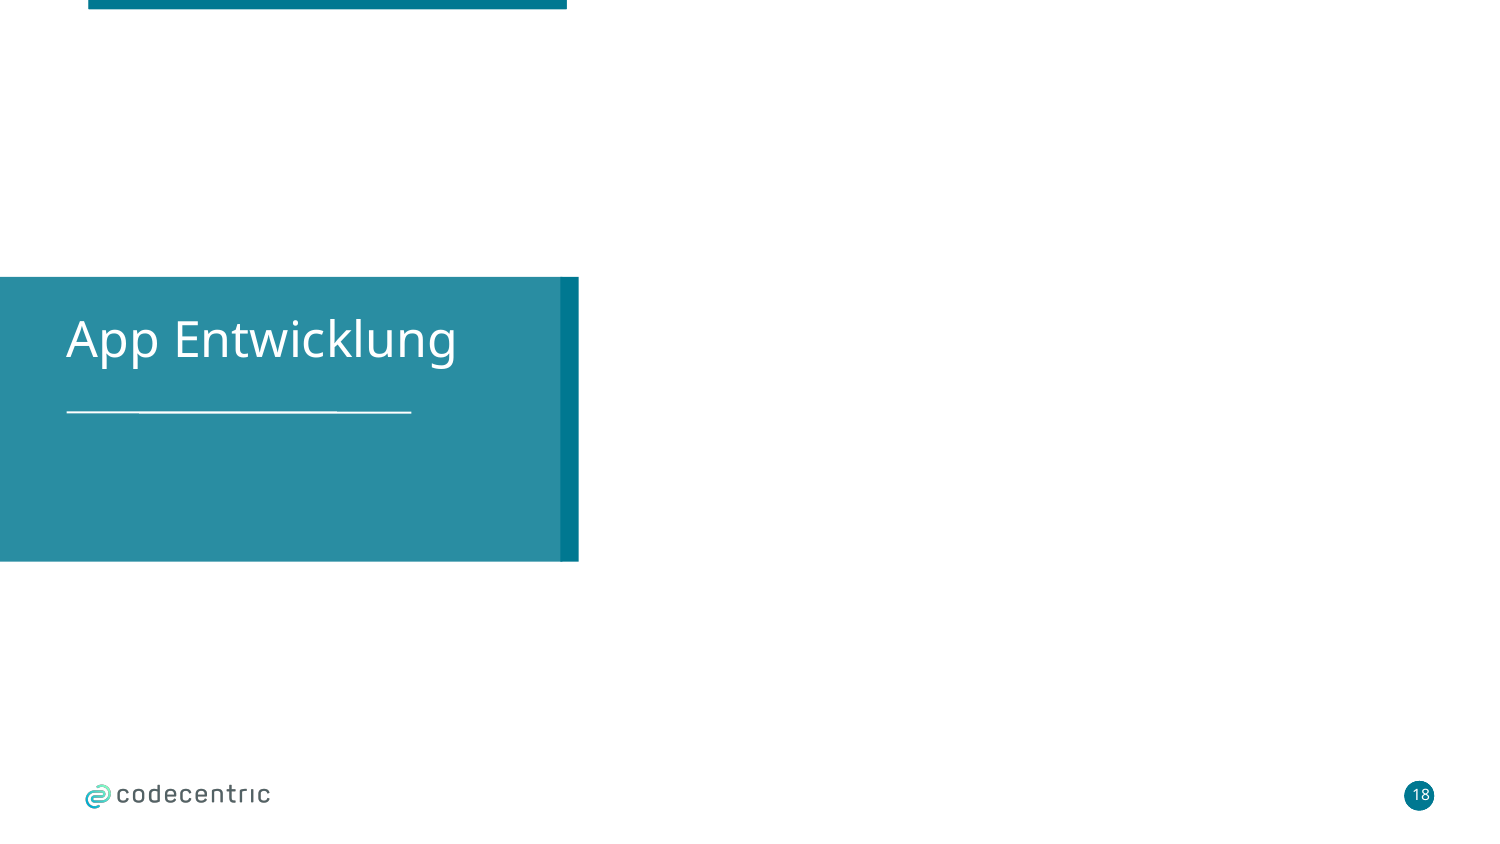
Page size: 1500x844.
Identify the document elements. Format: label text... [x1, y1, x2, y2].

text_box [88, 0, 567, 10]
text_box [1393, 783, 1450, 808]
picture [65, 763, 289, 828]
text_box App Entwicklung [66, 319, 545, 404]
text_box [0, 276, 579, 562]
